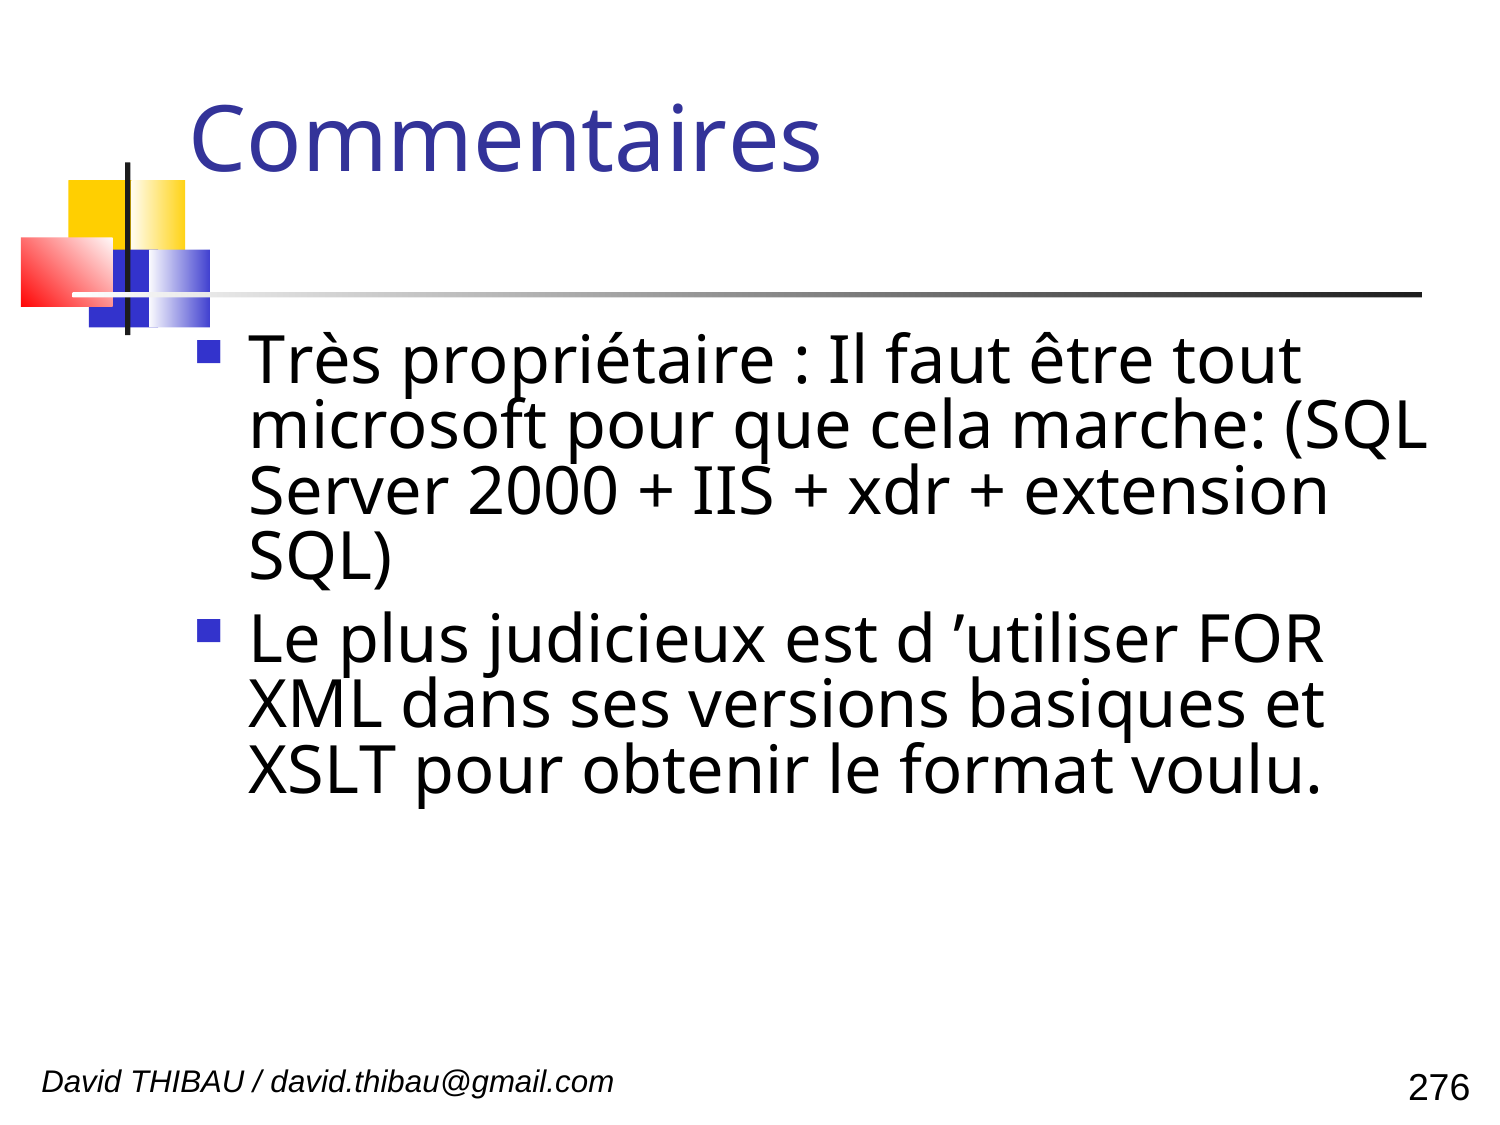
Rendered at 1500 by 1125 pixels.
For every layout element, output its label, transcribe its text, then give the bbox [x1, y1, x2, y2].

title Commentaires [188, 13, 1467, 275]
list Très propriétaire : Il faut être tout microsoft pour que cela marche: (SQL Server 2000 + IIS + xdr + extension SQL) Le plus judicieux est d ’utiliser FOR XML dans ses versions basiques et XSLT pour obtenir le format voulu. [193, 330, 1469, 1047]
